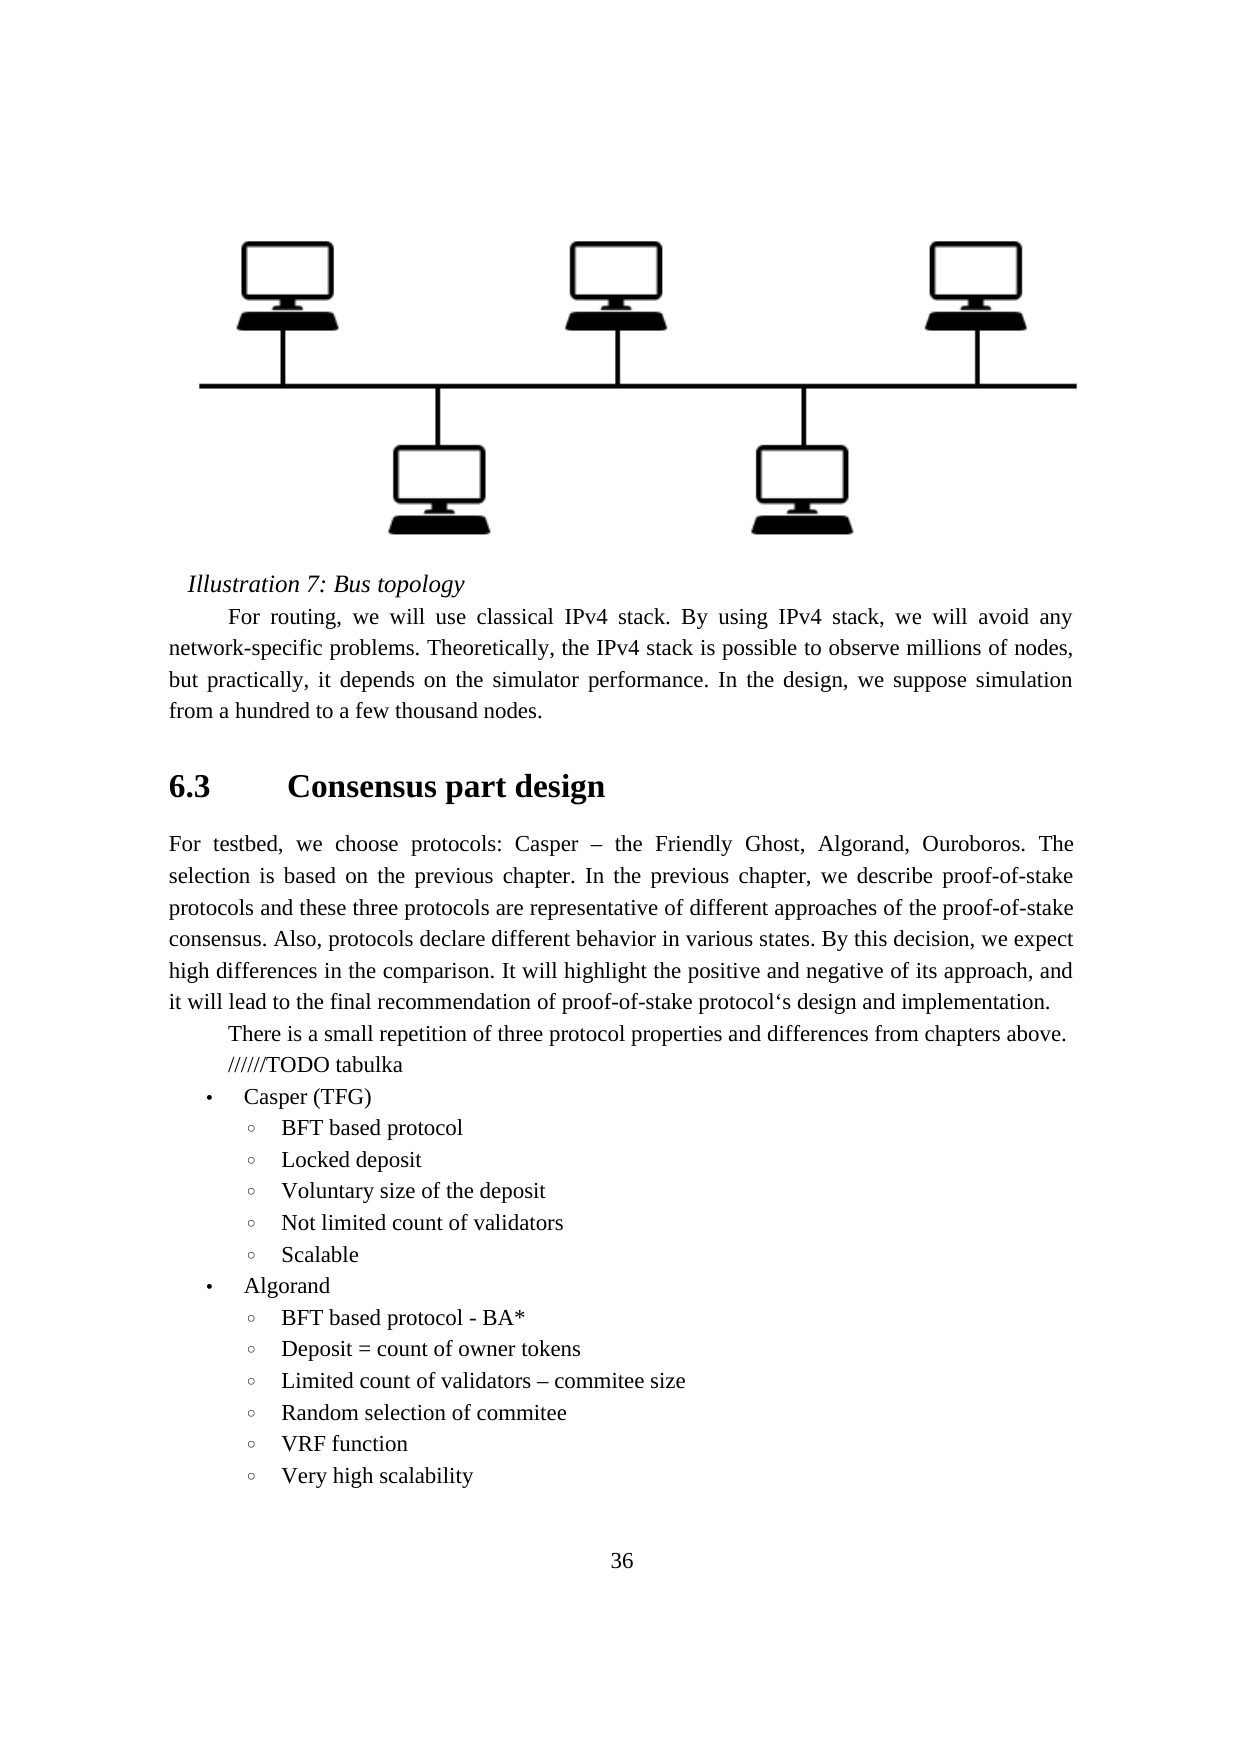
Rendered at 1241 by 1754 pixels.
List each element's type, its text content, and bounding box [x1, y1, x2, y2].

text Illustration 7: Bus topology [187, 555, 1087, 598]
list Deposit = count of owner tokens [244, 1335, 1075, 1362]
list Algorand [206, 1272, 1075, 1299]
text For routing, we will use classical IPv4 stack. By using IPv4 stack, we will avoid any network-specific problems. Theoretically, the IPv4 stack is possible to observe millions of nodes, but practically, it depends on the simulator performance. In the design, we suppose simulation from a hundred to a few thousand nodes. [169, 207, 1087, 724]
list Scalable [244, 1241, 1075, 1267]
list Random selection of commitee [244, 1398, 1075, 1425]
text There is a small repetition of three protocol properties and differences from chapters above. [169, 1020, 1075, 1046]
text For testbed, we choose protocols: Casper – the Friendly Ghost, Algorand, Ouroboros. The selection is based on the previous chapter. In the previous chapter, we describe proof-of-stake protocols and these three protocols are representative of different approaches of the proof-of-stake consensus. Also, protocols declare different behavior in various states. By this decision, we expect high differences in the comparison. It will highlight the positive and negative of its approach, and it will lead to the final recommendation of proof-of-stake protocol‘s design and implementation. [169, 830, 1075, 1014]
list Very high scalability [244, 1462, 1075, 1488]
picture [187, 229, 1088, 555]
subtitle Consensus part design [169, 767, 1075, 805]
list BFT based protocol [244, 1114, 1075, 1141]
list Locked deposit [244, 1146, 1075, 1172]
list Not limited count of validators [244, 1209, 1075, 1236]
list Limited count of validators – commitee size [244, 1367, 1075, 1393]
list BFT based protocol - BA* [244, 1304, 1075, 1330]
list Voluntary size of the deposit [244, 1178, 1075, 1204]
list Casper (TFG) [206, 1083, 1075, 1109]
list VRF function [244, 1430, 1075, 1456]
text //////TODO tabulka [169, 1051, 1075, 1078]
